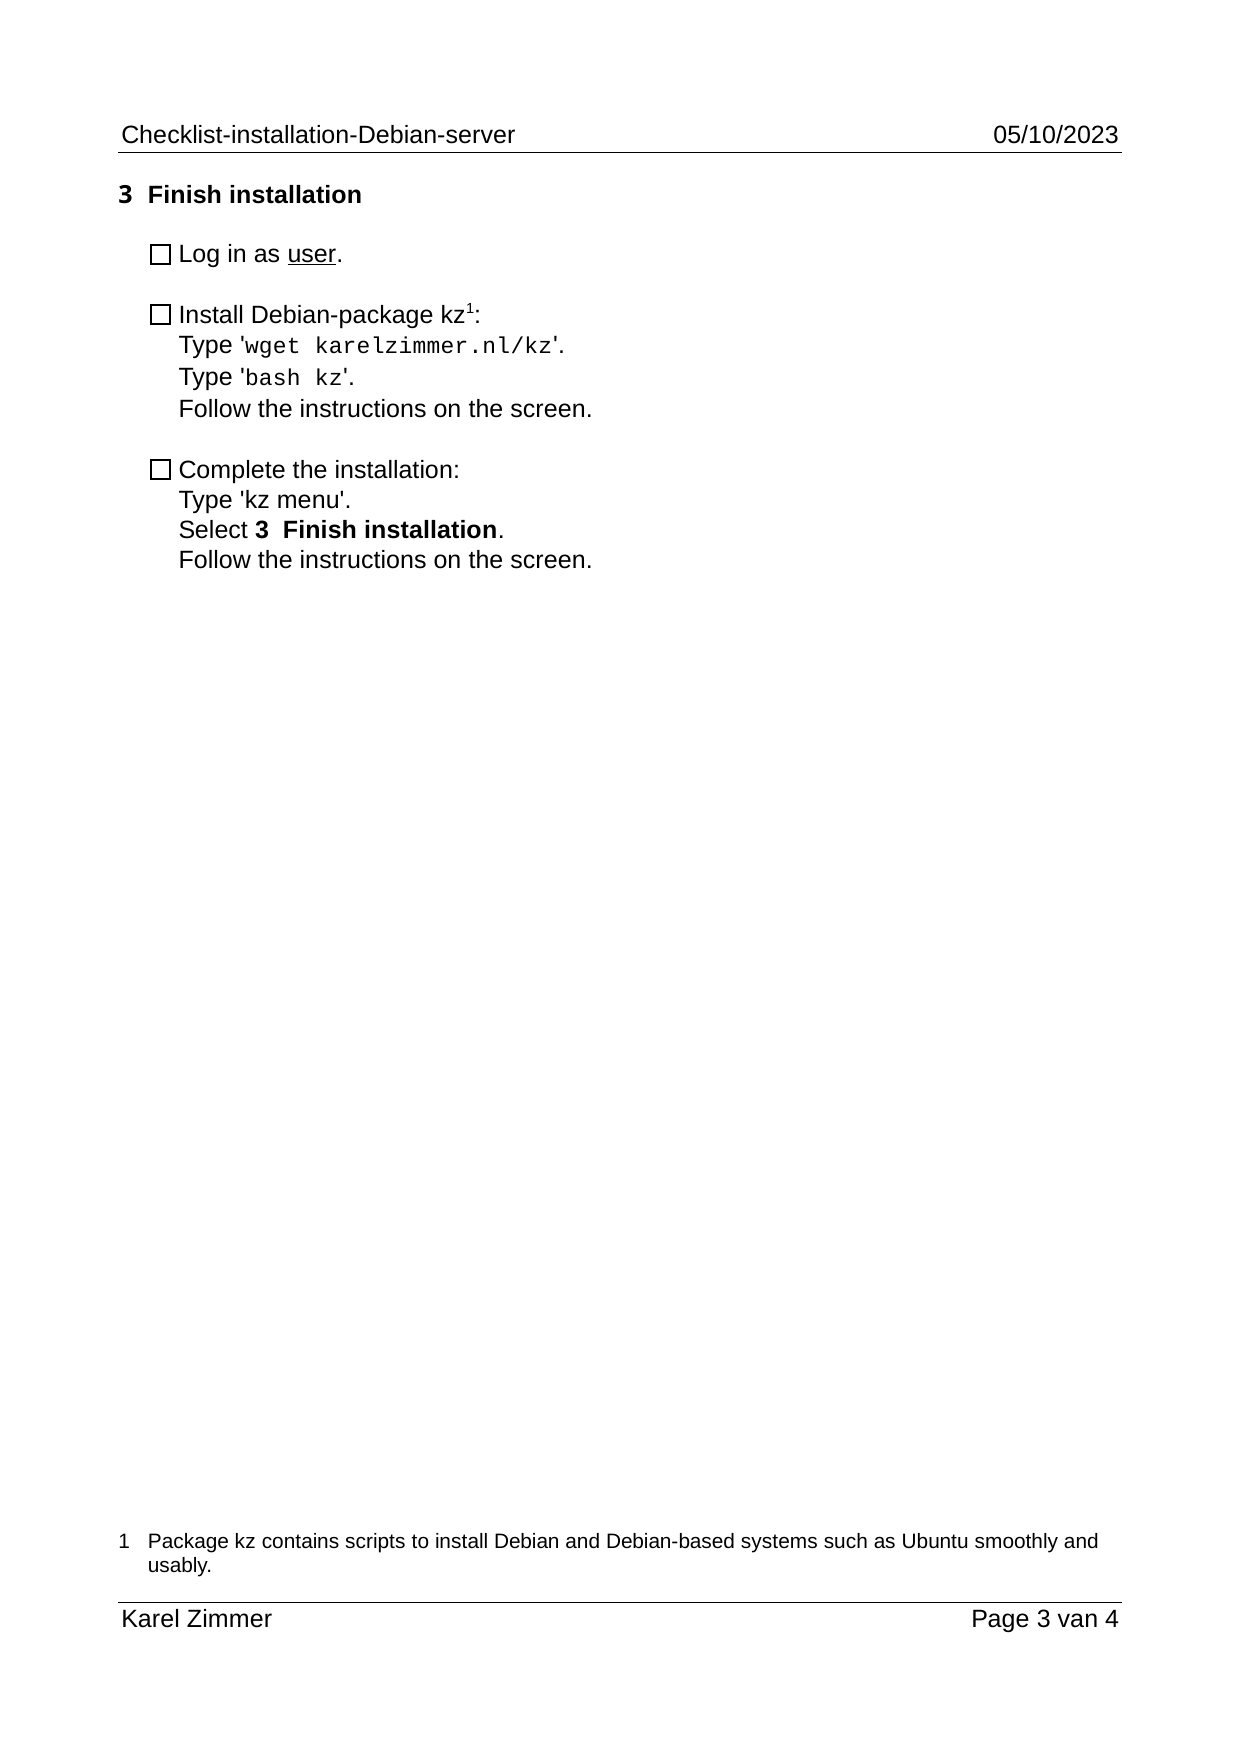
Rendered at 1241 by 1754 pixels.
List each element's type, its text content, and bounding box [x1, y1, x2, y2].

table_cell Type 'bash kz'. [177, 362, 1122, 394]
table_cell [142, 485, 177, 515]
table_cell [118, 269, 142, 300]
table_cell [118, 424, 142, 454]
table_cell [118, 485, 142, 515]
table_cell [142, 330, 177, 362]
table_cell [142, 362, 177, 394]
table_cell [118, 454, 142, 485]
table_cell [177, 269, 1122, 300]
table_header Log in as USER. [177, 239, 1122, 269]
table_cell Type 'kz menu'. [177, 485, 1122, 515]
table_cell [118, 515, 142, 545]
table_header [118, 239, 142, 269]
table_cell [118, 300, 142, 330]
list Finish installation [118, 177, 1122, 211]
table_cell [142, 269, 177, 300]
table_cell [142, 454, 177, 485]
table_cell Complete the installation: [177, 454, 1122, 485]
table_cell [142, 545, 177, 576]
table_cell [118, 545, 142, 576]
table_cell [118, 362, 142, 394]
table_cell [118, 330, 142, 362]
table_cell [142, 515, 177, 545]
table_cell Install Debian-package kz: [177, 300, 1122, 330]
table_cell Type 'wget karelzimmer.nl/kz'. [177, 330, 1122, 362]
table_cell Follow the instructions on the screen. [177, 394, 1122, 424]
table_cell [142, 300, 177, 330]
table_cell [177, 424, 1122, 454]
table_cell [118, 394, 142, 424]
table_header [142, 239, 177, 269]
table_cell [142, 424, 177, 454]
table_cell [142, 394, 177, 424]
table_cell Follow the instructions on the screen. [177, 545, 1122, 576]
table_cell Select 3 Finish installation. [177, 515, 1122, 545]
